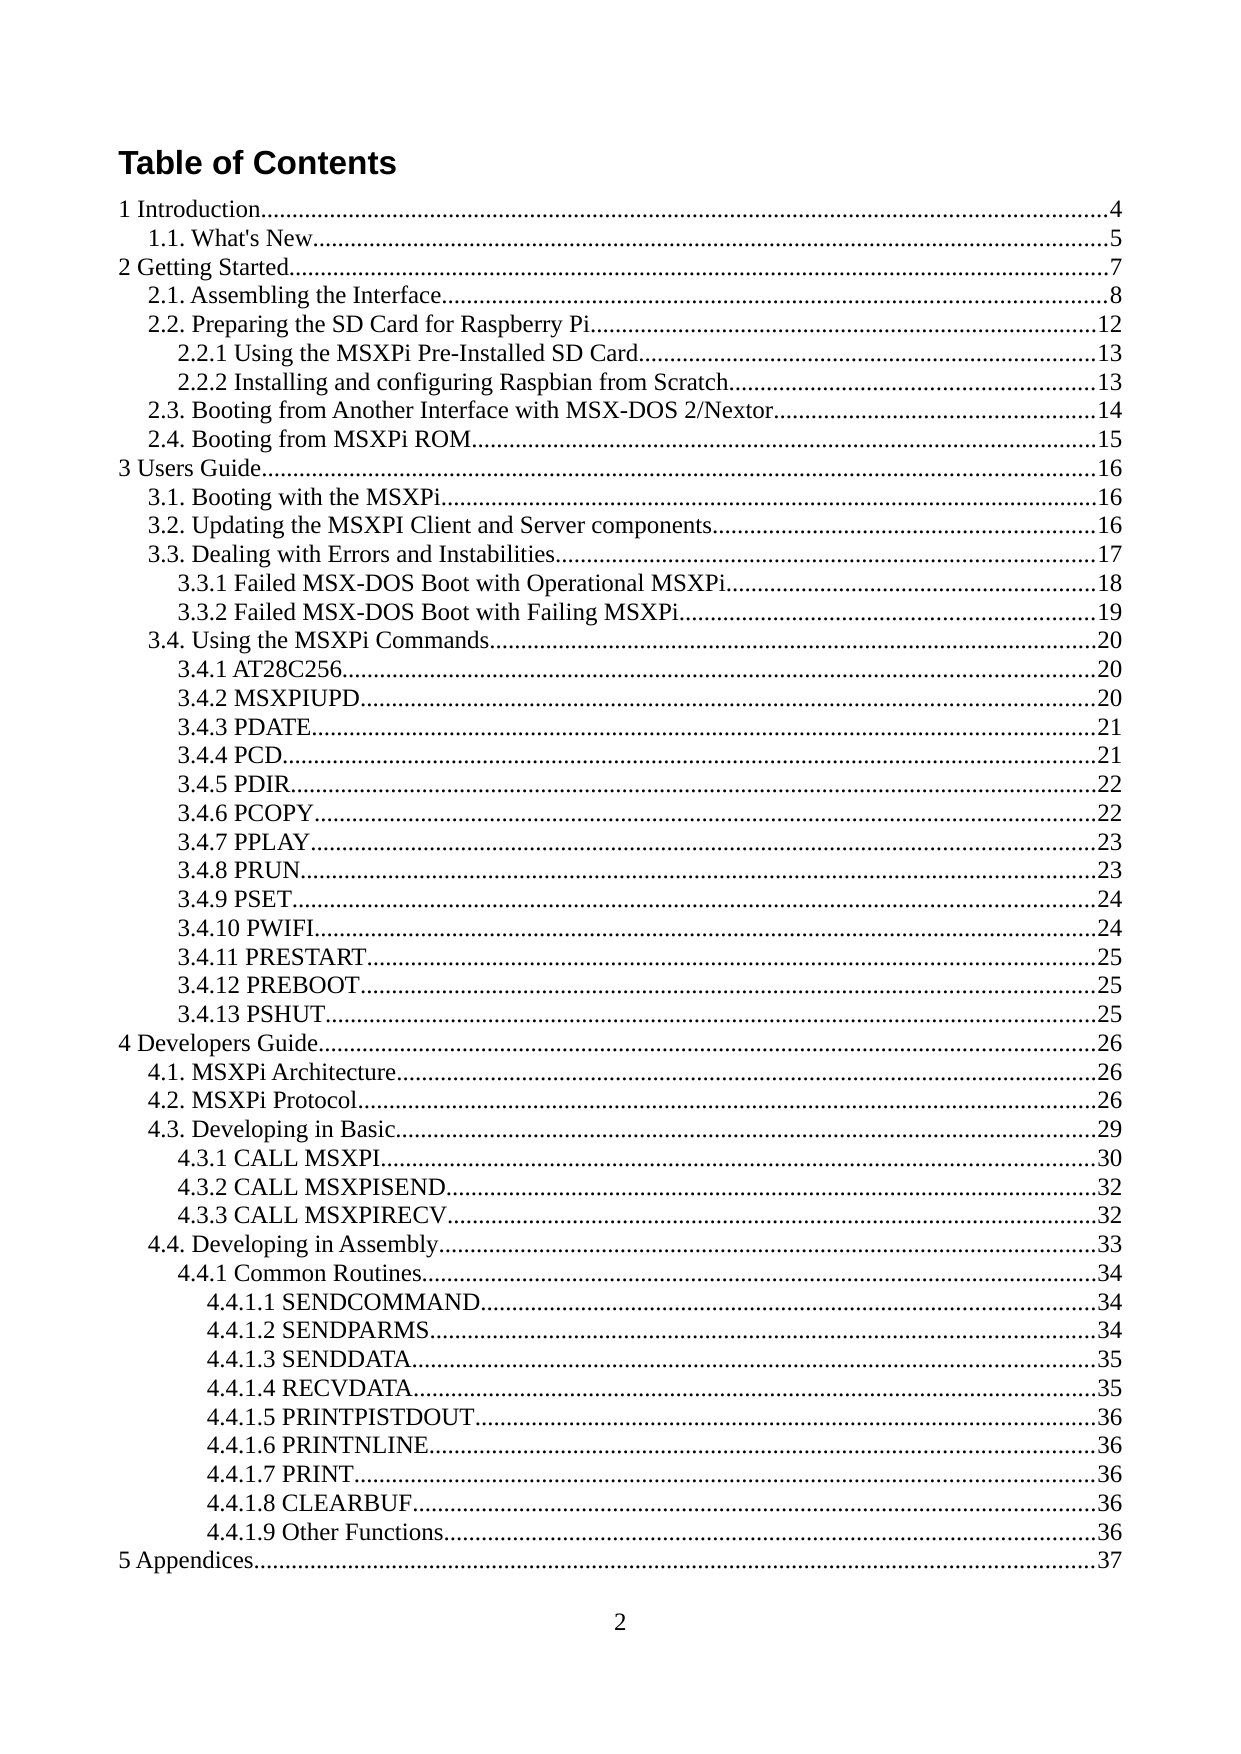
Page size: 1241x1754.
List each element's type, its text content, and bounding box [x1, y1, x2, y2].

text 3.4.11 PRESTART 25 [177, 942, 1122, 970]
text 5 Appendices 37 [118, 1545, 1122, 1574]
text 3.4.3 PDATE 21 [177, 712, 1122, 740]
text 4.4.1.7 PRINT 36 [207, 1459, 1122, 1488]
text 4.3.2 CALL MSXPISEND 32 [177, 1172, 1122, 1200]
text 3.2. Updating the MSXPI Client and Server components 16 [148, 510, 1122, 539]
text 3.4.5 PDIR 22 [177, 769, 1122, 798]
text 4.2. MSXPi Protocol 26 [148, 1085, 1122, 1114]
text 3.3.2 Failed MSX-DOS Boot with Failing MSXPi 19 [177, 597, 1122, 625]
text 3.4.9 PSET 24 [177, 884, 1122, 913]
text 3.4.4 PCD 21 [177, 740, 1122, 769]
text 3.4. Using the MSXPi Commands 20 [148, 625, 1122, 654]
text 3.4.7 PPLAY 23 [177, 827, 1122, 855]
text 4 Developers Guide 26 [118, 1028, 1122, 1057]
text 4.4.1.9 Other Functions 36 [207, 1517, 1122, 1545]
text 3.3. Dealing with Errors and Instabilities 17 [148, 539, 1122, 568]
text 1 Introduction 4 [118, 194, 1122, 223]
text 2 Getting Started 7 [118, 252, 1122, 280]
text 4.4.1 Common Routines 34 [177, 1258, 1122, 1287]
text 4.1. MSXPi Architecture 26 [148, 1057, 1122, 1085]
text 4.4.1.5 PRINTPISTDOUT 36 [207, 1402, 1122, 1430]
text 4.4.1.6 PRINTNLINE 36 [207, 1430, 1122, 1459]
text 4.4.1.1 SENDCOMMAND 34 [207, 1287, 1122, 1315]
text 3.4.10 PWIFI 24 [177, 913, 1122, 942]
text 3.1. Booting with the MSXPi 16 [148, 482, 1122, 510]
text 4.4.1.8 CLEARBUF 36 [207, 1488, 1122, 1517]
text 2.3. Booting from Another Interface with MSX-DOS 2/Nextor 14 [148, 395, 1122, 424]
text 3.3.1 Failed MSX-DOS Boot with Operational MSXPi 18 [177, 568, 1122, 597]
text 3.4.6 PCOPY 22 [177, 798, 1122, 827]
text 2.1. Assembling the Interface 8 [148, 280, 1122, 309]
text 3.4.2 MSXPIUPD 20 [177, 683, 1122, 712]
text 4.4.1.2 SENDPARMS 34 [207, 1315, 1122, 1344]
subtitle Table of Contents [118, 143, 1122, 182]
text 1.1. What's New 5 [148, 223, 1122, 252]
text 3.4.8 PRUN 23 [177, 855, 1122, 884]
text 3.4.12 PREBOOT 25 [177, 970, 1122, 999]
text 2.2. Preparing the SD Card for Raspberry Pi 12 [148, 309, 1122, 338]
text 4.4. Developing in Assembly 33 [148, 1229, 1122, 1258]
text 4.3.3 CALL MSXPIRECV 32 [177, 1200, 1122, 1229]
text 4.3. Developing in Basic 29 [148, 1114, 1122, 1143]
text 4.3.1 CALL MSXPI 30 [177, 1143, 1122, 1172]
text 4.4.1.4 RECVDATA 35 [207, 1373, 1122, 1402]
text 2.4. Booting from MSXPi ROM 15 [148, 424, 1122, 453]
text 2.2.2 Installing and configuring Raspbian from Scratch 13 [177, 367, 1122, 395]
text 3.4.1 AT28C256 20 [177, 654, 1122, 683]
text 2.2.1 Using the MSXPi Pre-Installed SD Card 13 [177, 338, 1122, 367]
text 3.4.13 PSHUT 25 [177, 999, 1122, 1028]
text 4.4.1.3 SENDDATA 35 [207, 1344, 1122, 1373]
text 3 Users Guide 16 [118, 453, 1122, 482]
